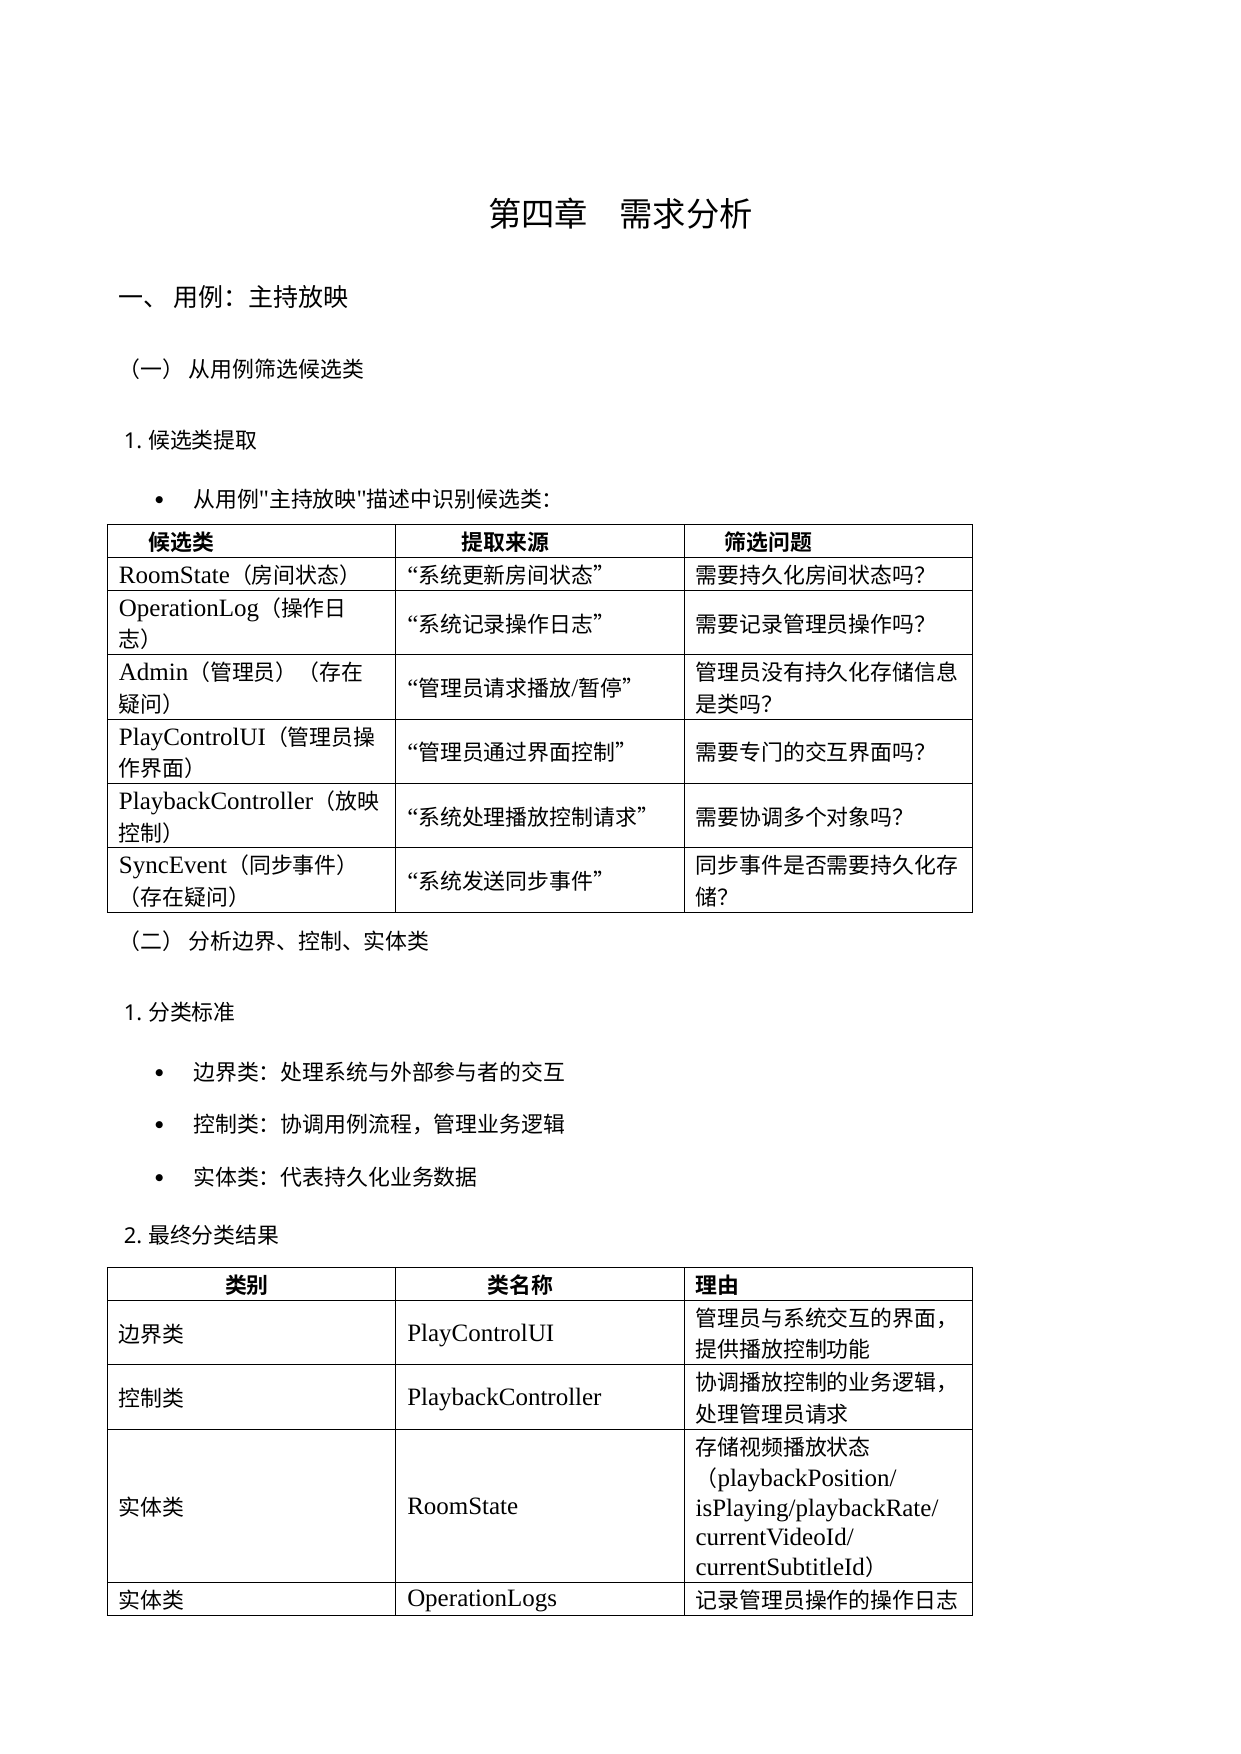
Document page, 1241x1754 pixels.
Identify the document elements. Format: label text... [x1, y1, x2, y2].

subtitle 分析边界、控制、实体类 [118, 924, 1122, 956]
table_cell RoomState [396, 1430, 684, 1582]
table_cell 管理员没有持久化存储信息是类吗？ [685, 655, 972, 718]
table_cell OperationLog（操作日志） [108, 591, 395, 654]
table_cell 需要专门的交互界面吗？ [685, 720, 972, 783]
table_header 候选类 [108, 525, 395, 557]
table_header 类名称 [396, 1268, 684, 1300]
list 边界类：处理系统与外部参与者的交互 [156, 1054, 1122, 1086]
table_header 理由 [685, 1268, 972, 1300]
subtitle 最终分类结果 [118, 1218, 1122, 1250]
table_cell “管理员请求播放/暂停” [396, 655, 684, 718]
table_cell “管理员通过界面控制” [396, 720, 684, 783]
subtitle 分类标准 [118, 995, 1122, 1027]
table_cell 实体类 [108, 1583, 395, 1615]
table_cell PlayControlUI（管理员操作界面） [108, 720, 395, 783]
subtitle 候选类提取 [118, 423, 1122, 454]
table_header 类别 [108, 1268, 395, 1300]
table_cell 边界类 [108, 1301, 395, 1364]
table_cell OperationLogs [396, 1583, 684, 1615]
table_cell PlaybackController（放映控制） [108, 784, 395, 847]
subtitle 需求分析 [118, 188, 1122, 236]
table_header 筛选问题 [685, 525, 972, 557]
table_cell 需要协调多个对象吗？ [685, 784, 972, 847]
list 控制类：协调用例流程，管理业务逻辑 [156, 1107, 1122, 1139]
table_cell 同步事件是否需要持久化存储？ [685, 848, 972, 912]
table_cell 存储视频播放状态（playbackPosition/isPlaying/playbackRate/currentVideoId/currentSubtitleId） [685, 1430, 972, 1582]
table_cell 管理员与系统交互的界面，提供播放控制功能 [685, 1301, 972, 1364]
subtitle 用例：主持放映 [118, 278, 1122, 314]
table_cell 协调播放控制的业务逻辑，处理管理员请求 [685, 1365, 972, 1428]
table_cell “系统发送同步事件” [396, 848, 684, 912]
table_cell “系统处理播放控制请求” [396, 784, 684, 847]
table_cell 控制类 [108, 1365, 395, 1428]
table_cell SyncEvent（同步事件）（存在疑问） [108, 848, 395, 912]
table_header 提取来源 [396, 525, 684, 557]
table_cell 需要持久化房间状态吗？ [685, 558, 972, 590]
table_cell PlaybackController [396, 1365, 684, 1428]
list 从用例"主持放映"描述中识别候选类： [156, 482, 1122, 514]
table_cell “系统更新房间状态” [396, 558, 684, 590]
table_cell “系统记录操作日志” [396, 591, 684, 654]
subtitle 从用例筛选候选类 [118, 352, 1122, 384]
table_cell Admin（管理员）（存在疑问） [108, 655, 395, 718]
table_cell PlayControlUI [396, 1301, 684, 1364]
table_cell 实体类 [108, 1430, 395, 1582]
table_cell 记录管理员操作的操作日志 [685, 1583, 972, 1615]
table_cell RoomState（房间状态） [108, 558, 395, 590]
list 实体类：代表持久化业务数据 [156, 1159, 1122, 1191]
table_cell 需要记录管理员操作吗？ [685, 591, 972, 654]
